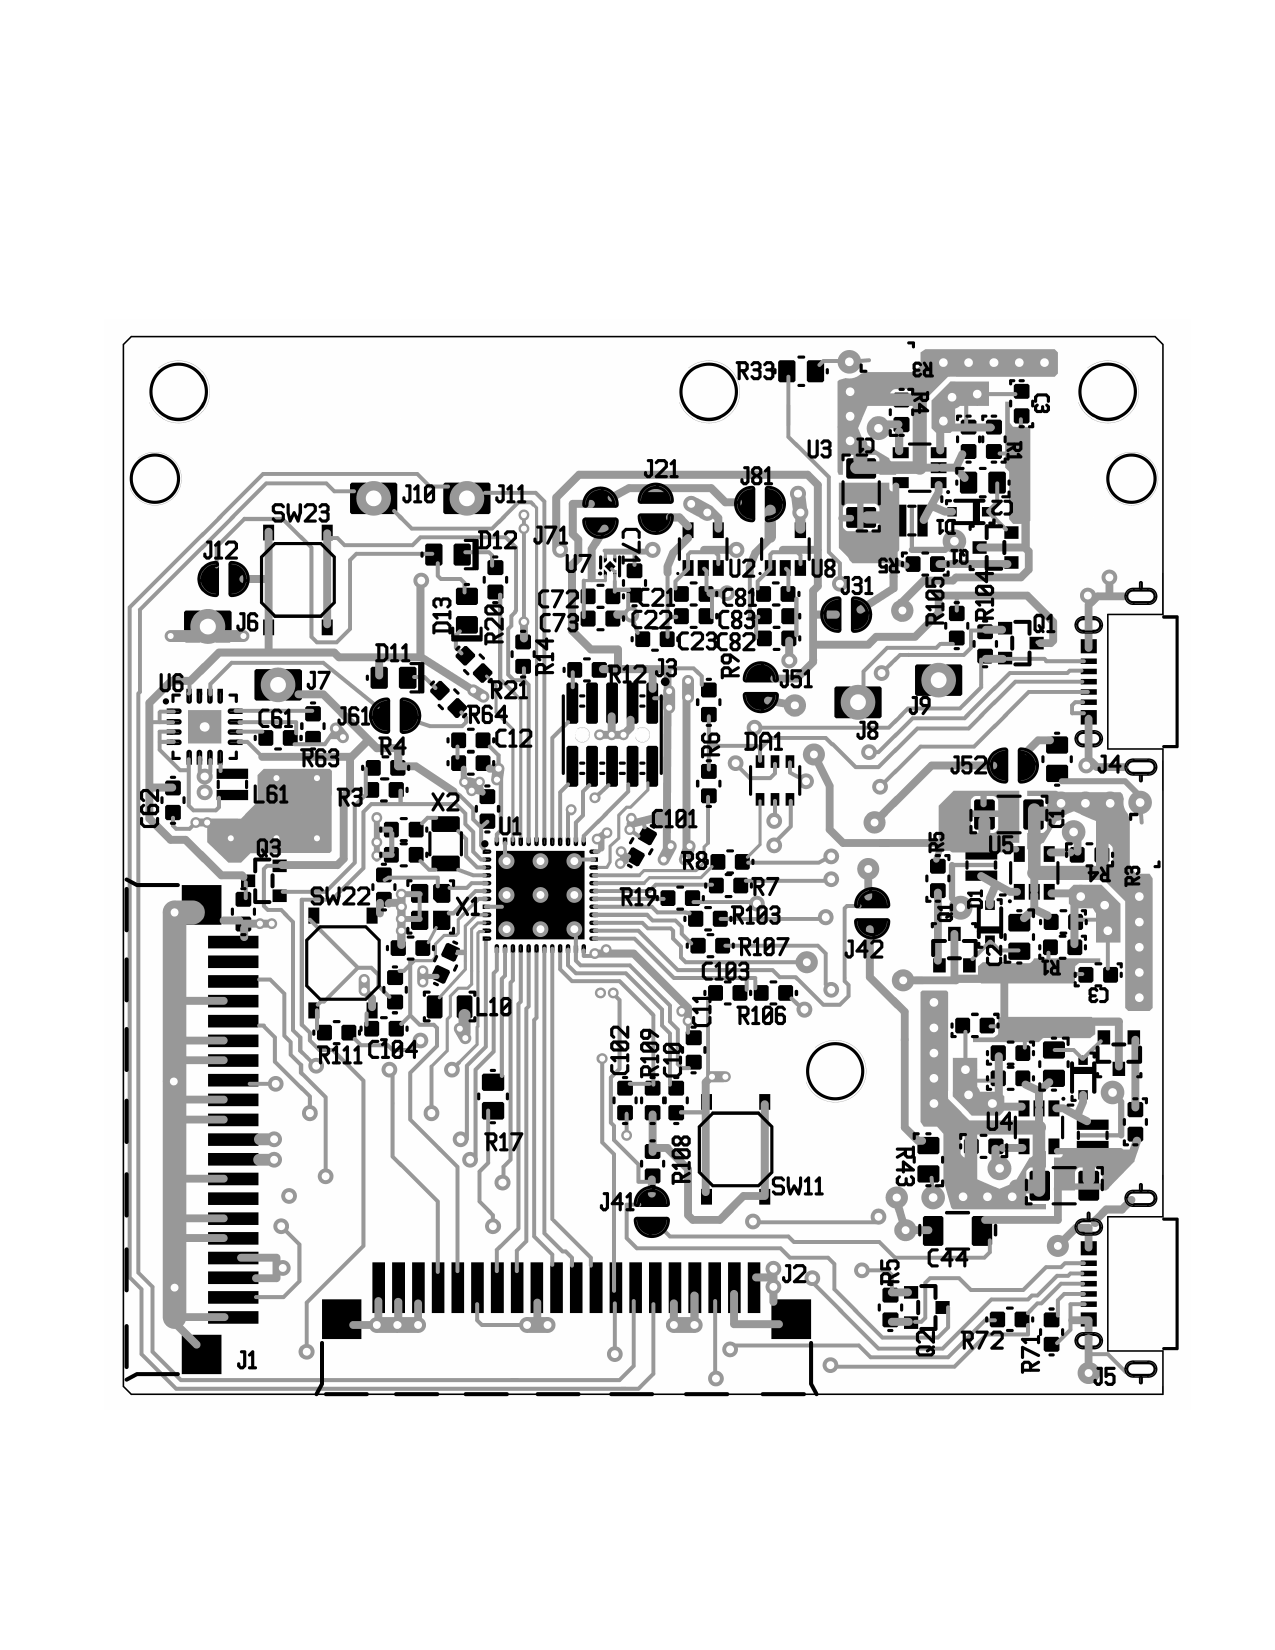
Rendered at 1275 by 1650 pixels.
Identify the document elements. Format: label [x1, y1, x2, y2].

picture [103, 319, 1192, 1410]
